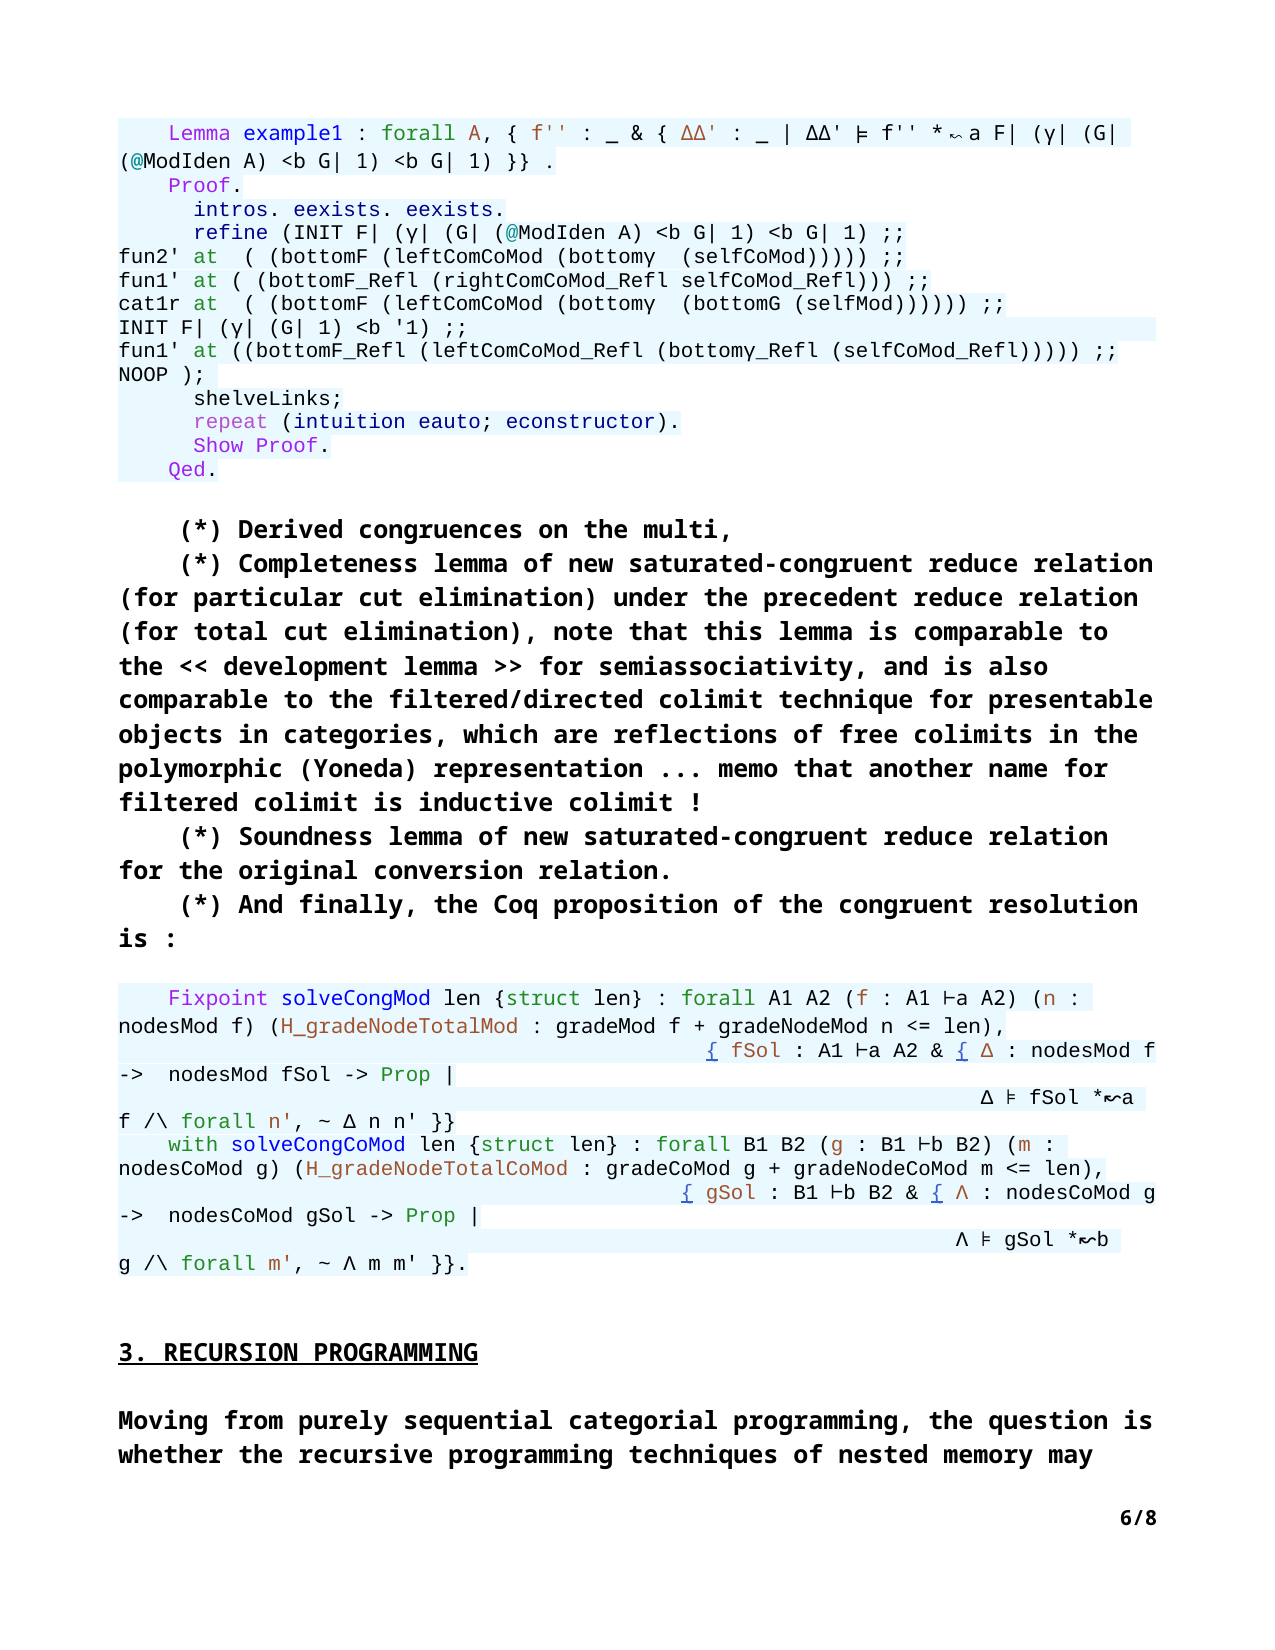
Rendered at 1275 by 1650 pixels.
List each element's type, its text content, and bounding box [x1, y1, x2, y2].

text (*) And finally, the Coq proposition of the congruent resolution is : [118, 887, 1157, 955]
text (*) Soundness lemma of new saturated-congruent reduce relation for the original conversion relation. [118, 818, 1157, 887]
text Moving from purely sequential categorial programming, the question is whether the recursive programming techniques of nested memory may [118, 1402, 1157, 1470]
text 3. RECURSION PROGRAMMING [118, 1334, 1157, 1368]
text cat1r at ( (bottomF (leftComCoMod (bottomγ (bottomG (selfMod)))))) ;; [118, 293, 1157, 317]
text Show Proof. [118, 435, 1157, 459]
text fun2' at ( (bottomF (leftComCoMod (bottomγ (selfCoMod))))) ;; [118, 246, 1157, 269]
text refine (INIT F| (γ| (G| (@ModIden A) <b G| 1) <b G| 1) ;; [118, 222, 1157, 246]
text (*) Completeness lemma of new saturated-congruent reduce relation (for particular cut elimination) under the precedent reduce relation (for total cut elimination), note that this lemma is comparable to the << development lemma >> for semiassociativity, and is also comparable to the filtered/directed colimit technique for presentable objects in categories, which are reflections of free colimits in the polymorphic (Yoneda) representation ... memo that another name for filtered colimit is inductive colimit ! [118, 546, 1157, 818]
text with solveCongCoMod len {struct len} : forall B1 B2 (g : B1 ⊢b B2) (m : nodesCoMod g) (H_gradeNodeTotalCoMod : gradeCoMod g + gradeNodeCoMod m <= len), [118, 1134, 1157, 1182]
text intros. eexists. eexists. [118, 199, 1157, 222]
text Λ ⊧ gSol *↜b g /\ forall m', ~ Λ m m' }}. [118, 1229, 1157, 1276]
text shelveLinks; [118, 388, 1157, 411]
text Δ ⊧ fSol *↜a f /\ forall n', ~ Δ n n' }} [118, 1087, 1157, 1134]
text Lemma example1 : forall A, { f'' : _ & { ΔΔ' : _ | ΔΔ' ⊧ f'' *↜a F| (γ| (G| (@ModIden A) <b G| 1) <b G| 1) }} . [118, 118, 1157, 175]
text Fixpoint solveCongMod len {struct len} : forall A1 A2 (f : A1 ⊢a A2) (n : nodesMod f) (H_gradeNodeTotalMod : gradeMod f + gradeNodeMod n <= len), [118, 983, 1157, 1040]
text { fSol : A1 ⊢a A2 & { Δ : nodesMod f -> nodesMod fSol -> Prop | [118, 1040, 1157, 1087]
text repeat (intuition eauto; econstructor). [118, 411, 1157, 435]
text { gSol : B1 ⊢b B2 & { Λ : nodesCoMod g -> nodesCoMod gSol -> Prop | [118, 1182, 1157, 1229]
text fun1' at ( (bottomF_Refl (rightComCoMod_Refl selfCoMod_Refl))) ;; [118, 269, 1157, 293]
text Qed. [118, 459, 1157, 482]
text Proof. [118, 175, 1157, 199]
text INIT F| (γ| (G| 1) <b '1) ;; fun1' at ((bottomF_Refl (leftComCoMod_Refl (bottomγ_Refl (selfCoMod_Refl))))) ;; [118, 317, 1157, 364]
text NOOP ); [118, 364, 1157, 388]
text (*) Derived congruences on the multi, [118, 512, 1157, 546]
